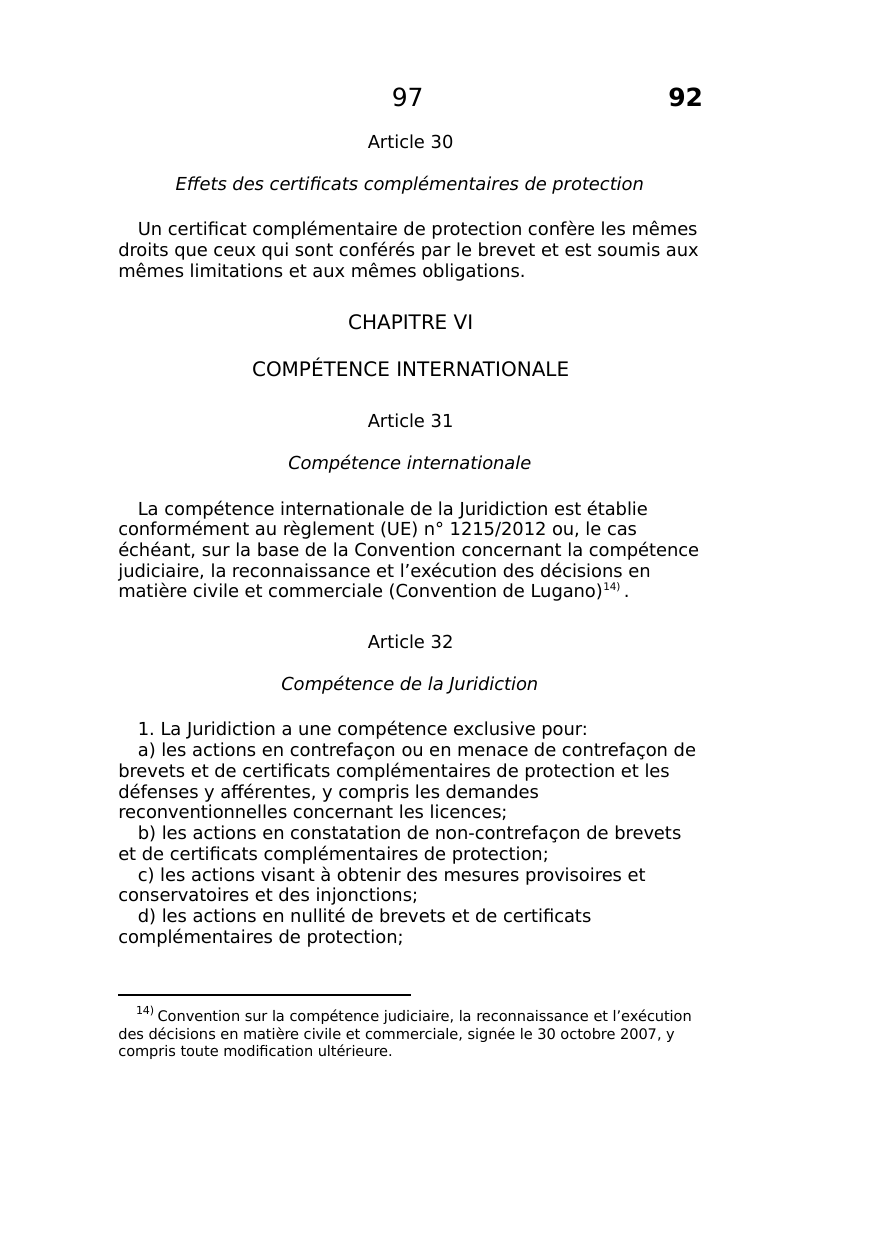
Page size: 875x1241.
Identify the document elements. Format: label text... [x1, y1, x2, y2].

text b) les actions en constatation de non-contrefaçon de brevets et de certificats complémentaires de protection; [118, 823, 703, 864]
text La compétence internationale de la Juridiction est établie conformément au règlement (UE) n° 1215/2012 ou, le cas échéant, sur la base de la Convention concernant la compétence judiciaire, la reconnaissance et l’exécution des décisions en matière civile et commerciale (Convention de Lugano). [118, 498, 703, 602]
text Convention sur la compétence judiciaire, la reconnaissance et l’exécution des décisions en matière civile et commerciale, signée le 30 octobre 2007, y compris toute modification ultérieure. [118, 1004, 703, 1060]
subtitle Article 30 Effets des certificats complémentaires de protection [118, 132, 703, 194]
text 1. La Juridiction a une compétence exclusive pour: [118, 719, 703, 740]
text d) les actions en nullité de brevets et de certificats complémentaires de protection; [118, 906, 703, 947]
subtitle Article 31 Compétence internationale [118, 411, 703, 473]
text c) les actions visant à obtenir des mesures provisoires et conservatoires et des injonctions; [118, 864, 703, 906]
subtitle CHAPITRE VI COMPÉTENCE INTERNATIONALE [118, 311, 703, 381]
text a) les actions en contrefaçon ou en menace de contrefaçon de brevets et de certificats complémentaires de protection et les défenses y afférentes, y compris les demandes reconventionnelles concernant les licences; [118, 740, 703, 823]
subtitle Article 32 Compétence de la Juridiction [118, 632, 703, 694]
text Un certificat complémentaire de protection confère les mêmes droits que ceux qui sont conférés par le brevet et est soumis aux mêmes limitations et aux mêmes obligations. [118, 219, 703, 281]
